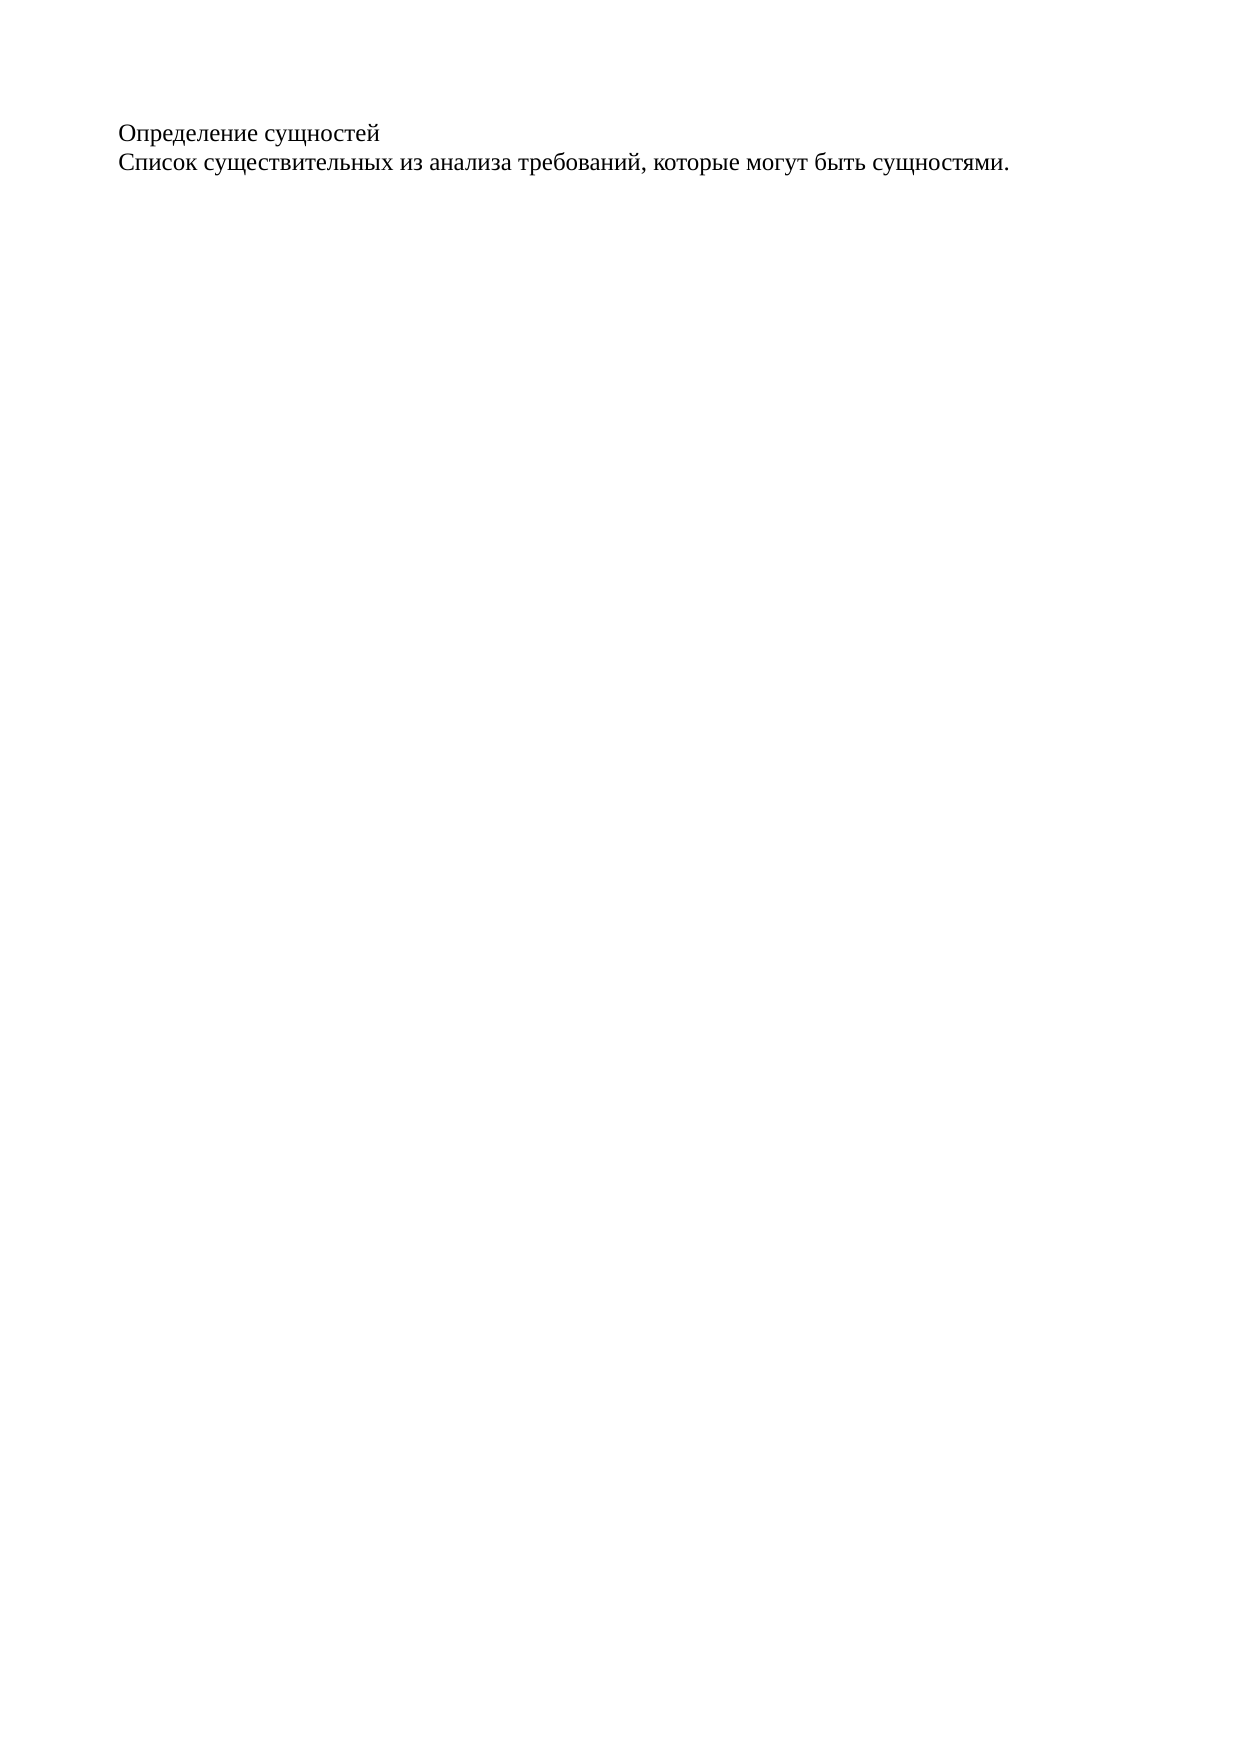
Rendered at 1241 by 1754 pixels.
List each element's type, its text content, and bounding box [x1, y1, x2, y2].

text Определение сущностей [118, 118, 1122, 147]
text Список существительных из анализа требований, которые могут быть сущностями. [118, 147, 1122, 176]
